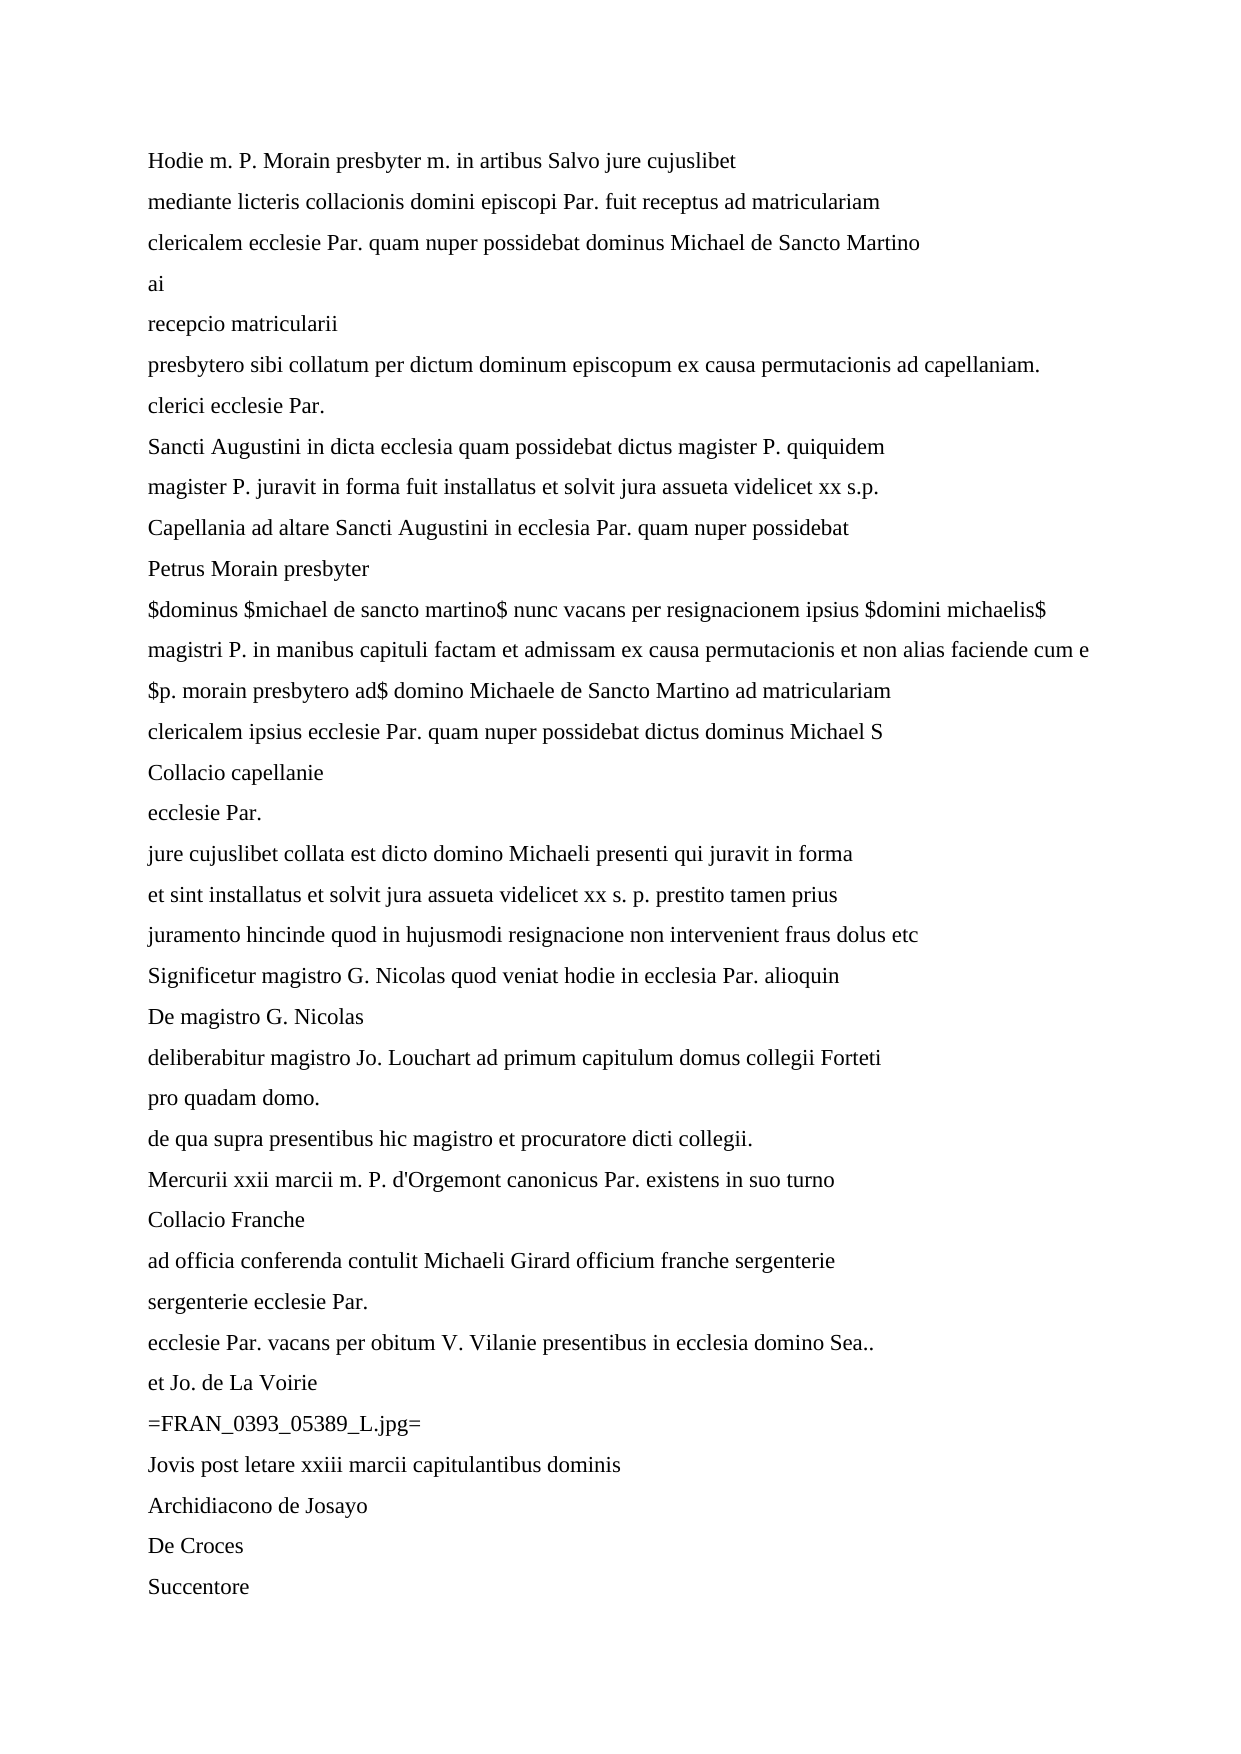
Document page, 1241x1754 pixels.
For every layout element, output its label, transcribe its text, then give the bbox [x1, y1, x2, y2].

text clericalem ipsius ecclesie Par. quam nuper possidebat dictus dominus Michael S [148, 718, 1093, 744]
text clerici ecclesie Par. [148, 392, 1093, 418]
text deliberabitur magistro Jo. Louchart ad primum capitulum domus collegii Forteti [148, 1044, 1093, 1070]
text de qua supra presentibus hic magistro et procuratore dicti collegii. [148, 1125, 1093, 1151]
text Collacio Franche [148, 1207, 1093, 1233]
text Mercurii xxii marcii m. P. d'Orgemont canonicus Par. existens in suo turno [148, 1166, 1093, 1192]
text pro quadam domo. [148, 1084, 1093, 1111]
text ecclesie Par. vacans per obitum V. Vilanie presentibus in ecclesia domino Sea.. [148, 1329, 1093, 1355]
text Petrus Morain presbyter [148, 555, 1093, 581]
text Jovis post letare xxiii marcii capitulantibus dominis [148, 1451, 1093, 1477]
text recepcio matricularii [148, 311, 1093, 337]
text clericalem ecclesie Par. quam nuper possidebat dominus Michael de Sancto Martino [148, 229, 1093, 255]
text De magistro G. Nicolas [148, 1003, 1093, 1029]
text et Jo. de La Voirie [148, 1369, 1093, 1396]
text ai [148, 270, 1093, 296]
text $dominus $michael de sancto martino$ nunc vacans per resignacionem ipsius $domini michaelis$ [148, 596, 1093, 622]
text =FRAN_0393_05389_L.jpg= [148, 1410, 1093, 1437]
text mediante licteris collacionis domini episcopi Par. fuit receptus ad matriculariam [148, 188, 1093, 215]
text et sint installatus et solvit jura assueta videlicet xx s. p. prestito tamen prius [148, 881, 1093, 907]
text Capellania ad altare Sancti Augustini in ecclesia Par. quam nuper possidebat [148, 514, 1093, 541]
text De Croces [148, 1532, 1093, 1559]
text presbytero sibi collatum per dictum dominum episcopum ex causa permutacionis ad capellaniam. [148, 351, 1093, 378]
text Sancti Augustini in dicta ecclesia quam possidebat dictus magister P. quiquidem [148, 433, 1093, 459]
text ad officia conferenda contulit Michaeli Girard officium franche sergenterie [148, 1247, 1093, 1274]
text Archidiacono de Josayo [148, 1492, 1093, 1518]
text Collacio capellanie [148, 758, 1093, 785]
text $p. morain presbytero ad$ domino Michaele de Sancto Martino ad matriculariam [148, 677, 1093, 703]
text Succentore [148, 1573, 1093, 1599]
text jure cujuslibet collata est dicto domino Michaeli presenti qui juravit in forma [148, 840, 1093, 866]
text sergenterie ecclesie Par. [148, 1288, 1093, 1314]
text juramento hincinde quod in hujusmodi resignacione non intervenient fraus dolus etc [148, 921, 1093, 948]
text magister P. juravit in forma fuit installatus et solvit jura assueta videlicet xx s.p. [148, 473, 1093, 500]
text ecclesie Par. [148, 799, 1093, 826]
text Hodie m. P. Morain presbyter m. in artibus Salvo jure cujuslibet [148, 148, 1093, 174]
text Significetur magistro G. Nicolas quod veniat hodie in ecclesia Par. alioquin [148, 962, 1093, 988]
text magistri P. in manibus capituli factam et admissam ex causa permutacionis et non alias faciende cum e [148, 636, 1093, 663]
